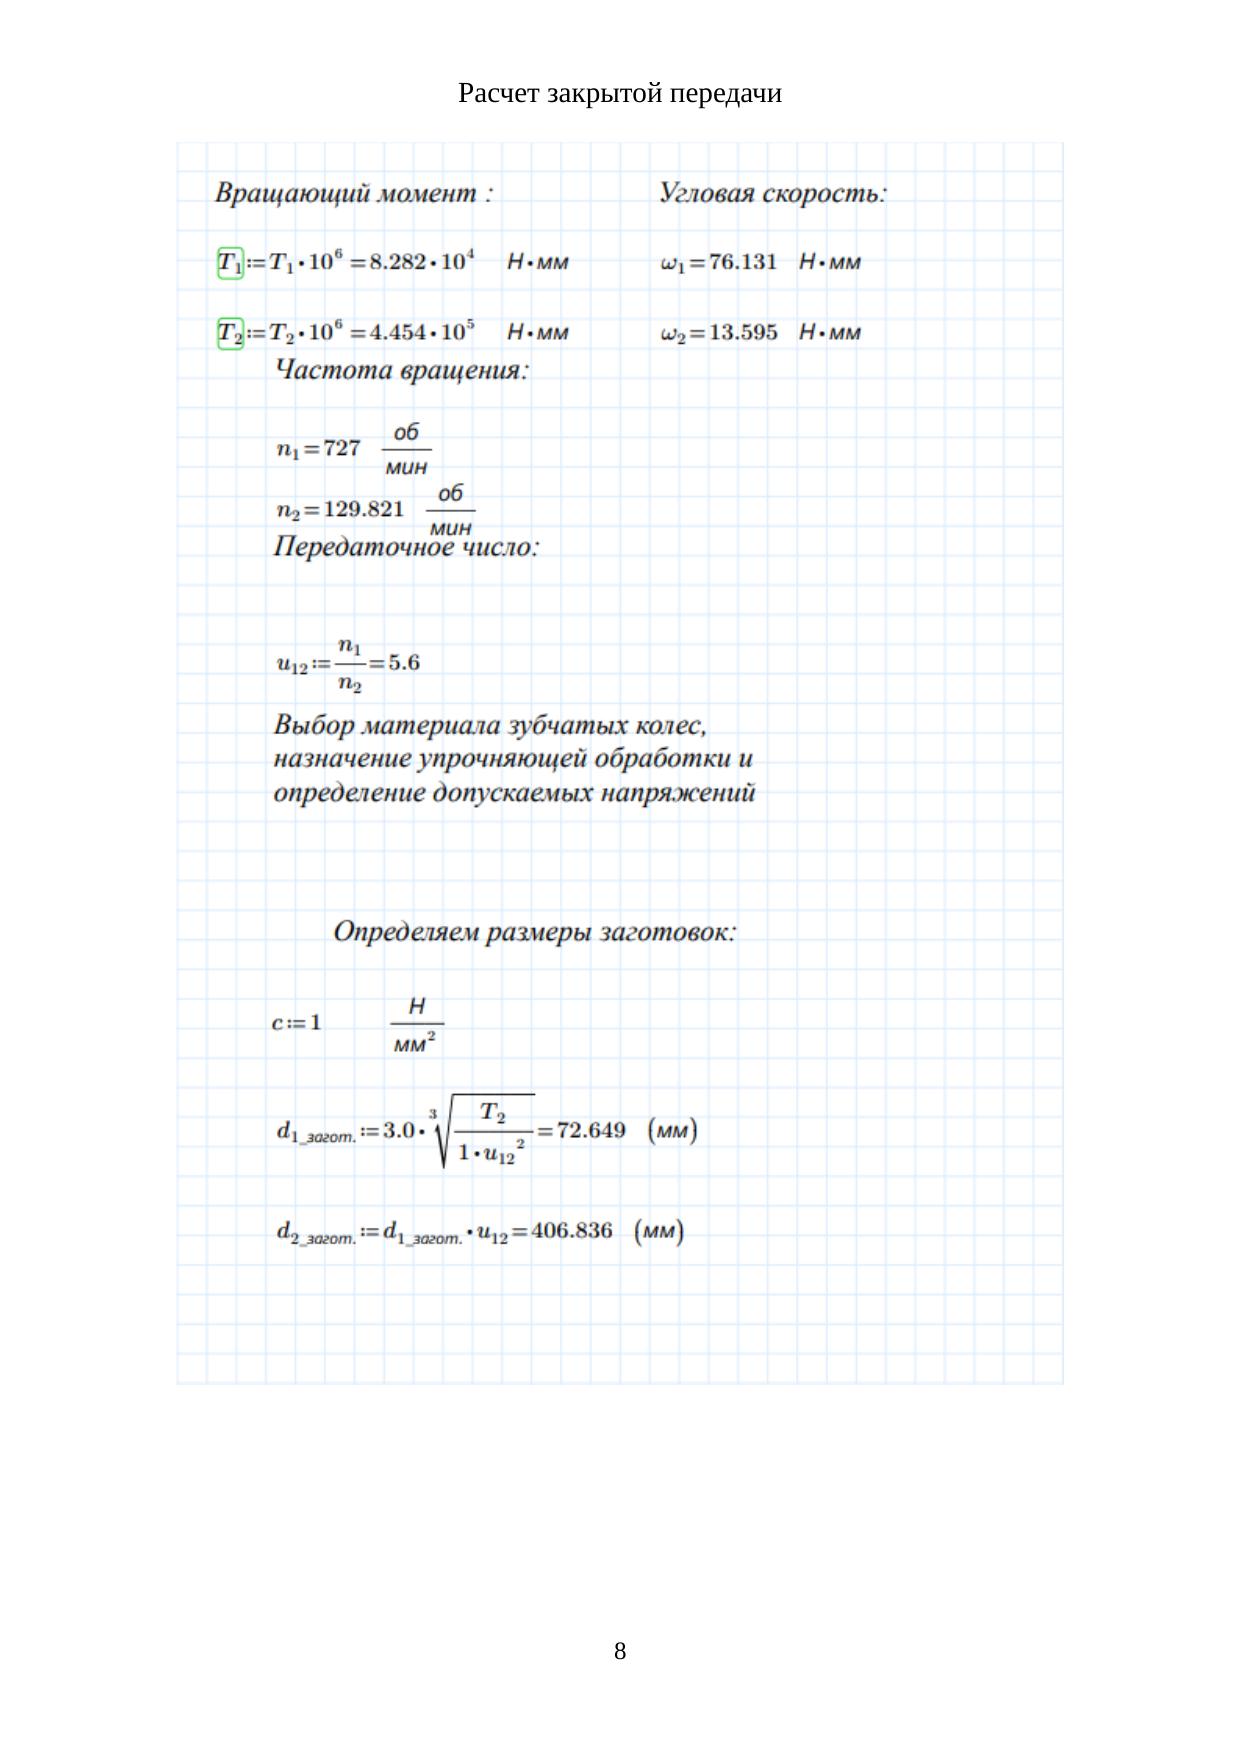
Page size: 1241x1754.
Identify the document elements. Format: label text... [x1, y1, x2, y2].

text Расчет закрытой передачи [118, 75, 1122, 108]
